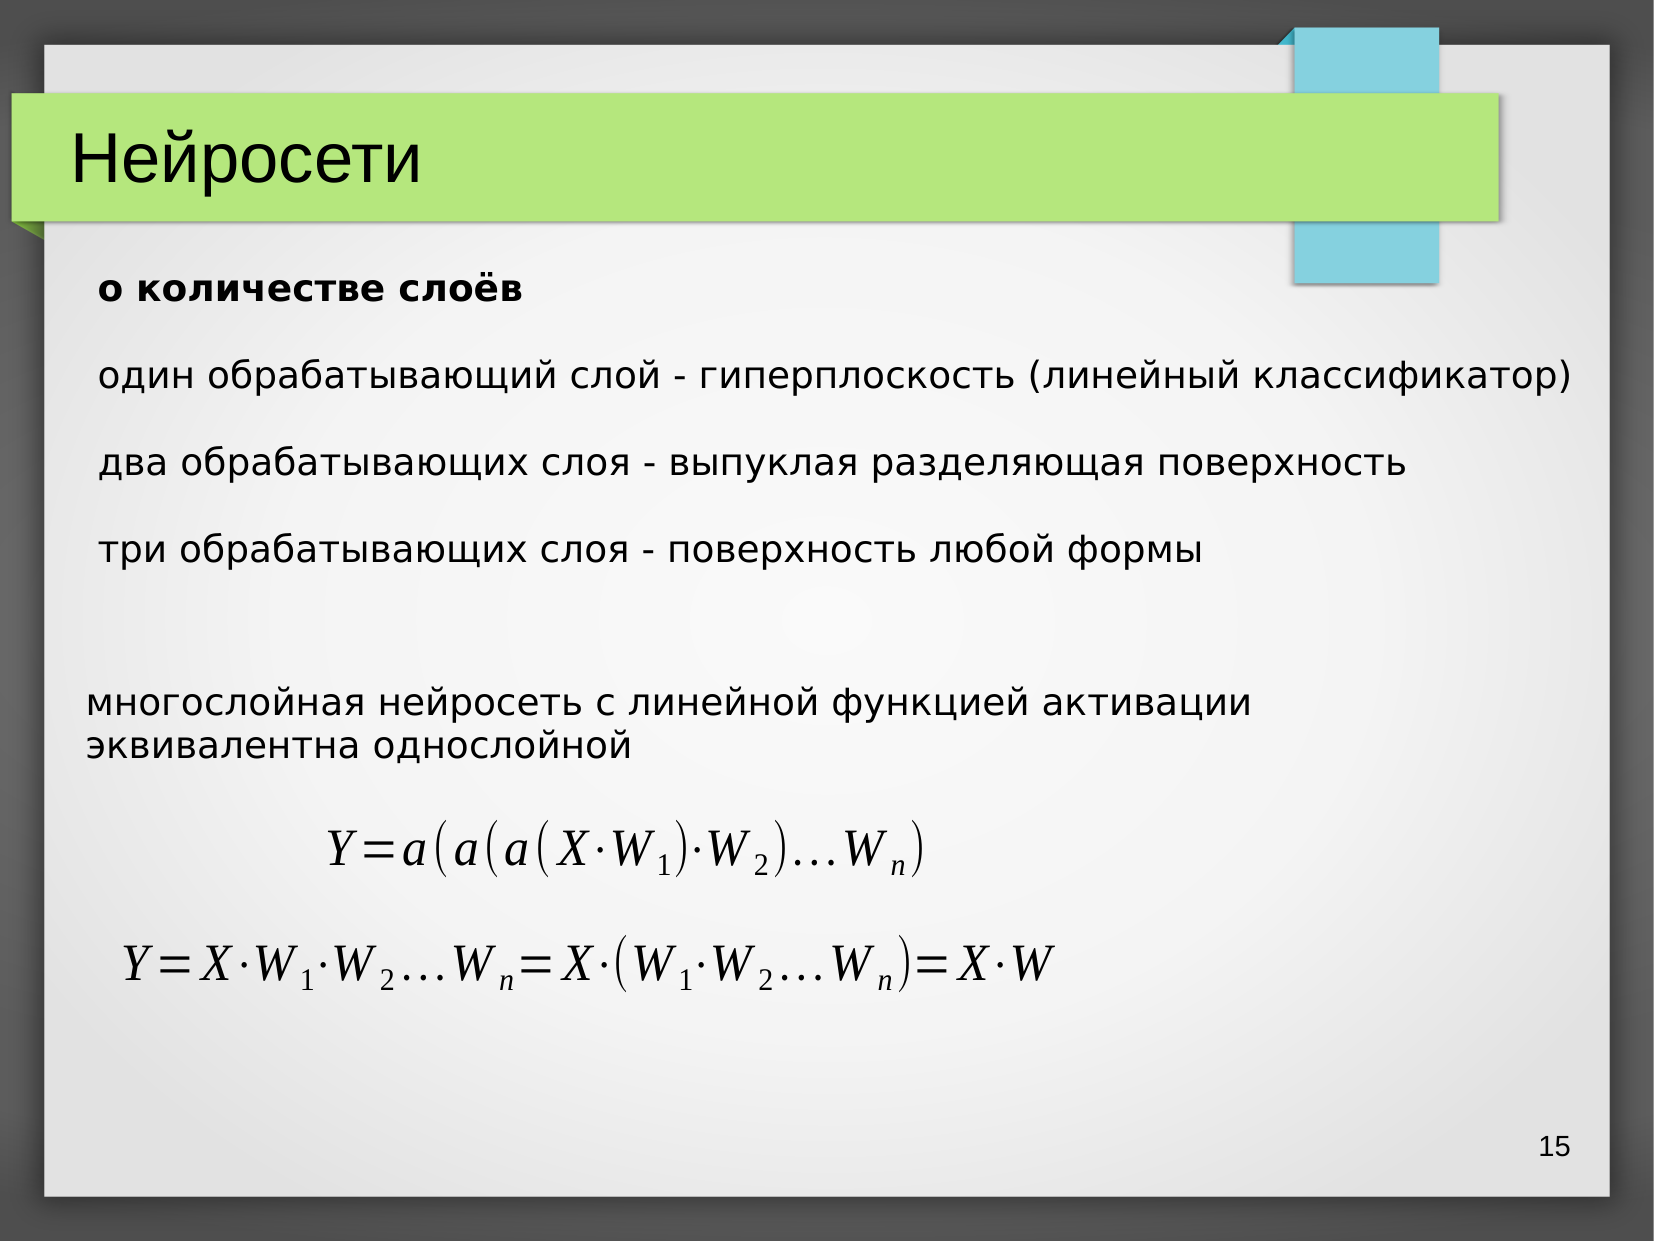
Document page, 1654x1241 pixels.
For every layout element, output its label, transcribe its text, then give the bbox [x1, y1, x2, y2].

text_box многослойная нейросеть с линейной функцией активации эквивалентна однослойной [70, 673, 1571, 776]
chart [114, 933, 1063, 1002]
text_box о количестве слоёв один обрабатывающий слой - гиперплоскость (линейный классификатор) два обрабатывающих слоя - выпуклая разделяющая поверхность три обрабатывающих слоя - поверхность любой формы [82, 259, 1595, 623]
title Нейросети [70, 118, 1205, 199]
chart [318, 817, 933, 886]
picture [0, 0, 1654, 1241]
